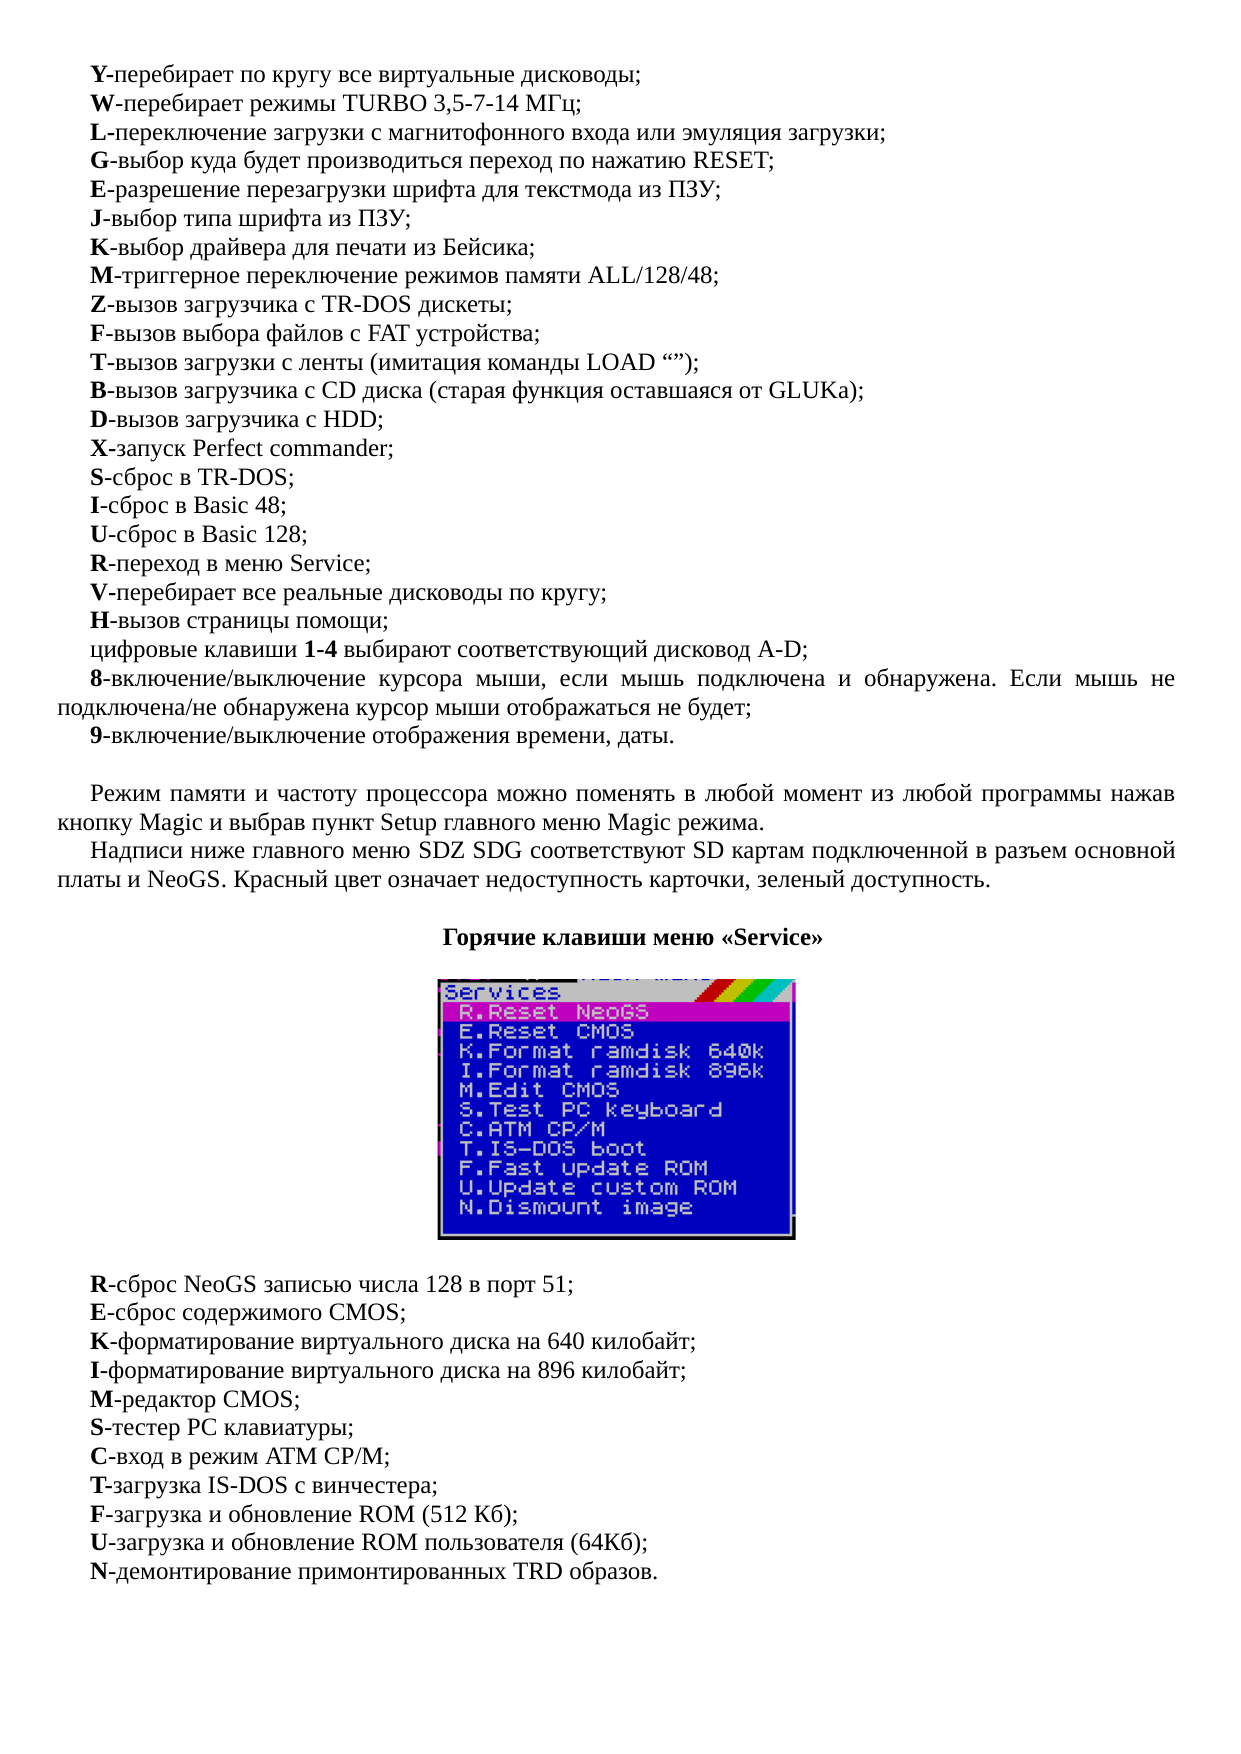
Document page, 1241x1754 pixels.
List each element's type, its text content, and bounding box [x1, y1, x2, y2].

text I-форматирование виртуального диска на 896 килобайт; [57, 1355, 1176, 1384]
text E-разрешение перезагрузки шрифта для текстмода из ПЗУ; [57, 174, 1176, 203]
text N-демонтирование примонтированных TRD образов. [57, 1556, 1176, 1585]
text S-тестер PC клавиатуры; [57, 1412, 1176, 1441]
text F-загрузка и обновление ROM (512 Кб); [57, 1499, 1176, 1527]
text B-вызов загрузчика с CD диска (старая функция оставшаяся от GLUKа); [57, 376, 1176, 404]
text 9-включение/выключение отображения времени, даты. [57, 721, 1176, 749]
text R-сброс NeoGS записью числа 128 в порт 51; [57, 1269, 1176, 1297]
text X-запуск Perfect commander; [57, 433, 1176, 462]
text I-сброс в Basic 48; [57, 491, 1176, 519]
text 8-включение/выключение курсора мыши, если мышь подключена и обнаружена. Если мышь не подключена/не обнаружена курсор мыши отображаться не будет; [57, 663, 1176, 721]
text Y-перебирает по кругу все виртуальные дисководы; [57, 59, 1176, 88]
text Горячие клавиши меню «Service» [57, 922, 1176, 951]
text K-форматирование виртуального диска на 640 килобайт; [57, 1326, 1176, 1355]
text Надписи ниже главного меню SDZ SDG соответствуют SD картам подключенной в разъем основной платы и NeoGS. Красный цвет означает недоступность карточки, зеленый доступность. [57, 836, 1176, 893]
text Z-вызов загрузчика с TR-DOS дискеты; [57, 289, 1176, 318]
picture [437, 979, 796, 1240]
text W-перебирает режимы TURBO 3,5-7-14 МГц; [57, 88, 1176, 117]
text T-загрузка IS-DOS с винчестера; [57, 1470, 1176, 1499]
text цифровые клавиши 1-4 выбирают соответствующий дисковод A-D; [57, 634, 1176, 663]
text H-вызов страницы помощи; [57, 606, 1176, 634]
text R-переход в меню Service; [57, 548, 1176, 577]
text V-перебирает все реальные дисководы по кругу; [57, 577, 1176, 606]
text F-вызов выбора файлов с FAT устройства; [57, 318, 1176, 347]
text M-триггерное переключение режимов памяти ALL/128/48; [57, 261, 1176, 289]
text D-вызов загрузчика с HDD; [57, 404, 1176, 433]
text G-выбор куда будет производиться переход по нажатию RESET; [57, 146, 1176, 174]
text M-редактор CMOS; [57, 1384, 1176, 1412]
text T-вызов загрузки с ленты (имитация команды LOAD “”); [57, 347, 1176, 376]
text K-выбор драйвера для печати из Бейсика; [57, 232, 1176, 261]
text C-вход в режим ATM CP/M; [57, 1441, 1176, 1470]
text J-выбор типа шрифта из ПЗУ; [57, 203, 1176, 232]
text U-загрузка и обновление ROM пользователя (64Кб); [57, 1527, 1176, 1556]
text E-сброс содержимого CMOS; [57, 1297, 1176, 1326]
text Режим памяти и частоту процессора можно поменять в любой момент из любой программы нажав кнопку Magic и выбрав пункт Setup главного меню Magic режима. [57, 778, 1176, 836]
text U-сброс в Basic 128; [57, 519, 1176, 548]
text L-переключение загрузки с магнитофонного входа или эмуляция загрузки; [57, 117, 1176, 146]
text S-сброс в TR-DOS; [57, 462, 1176, 491]
